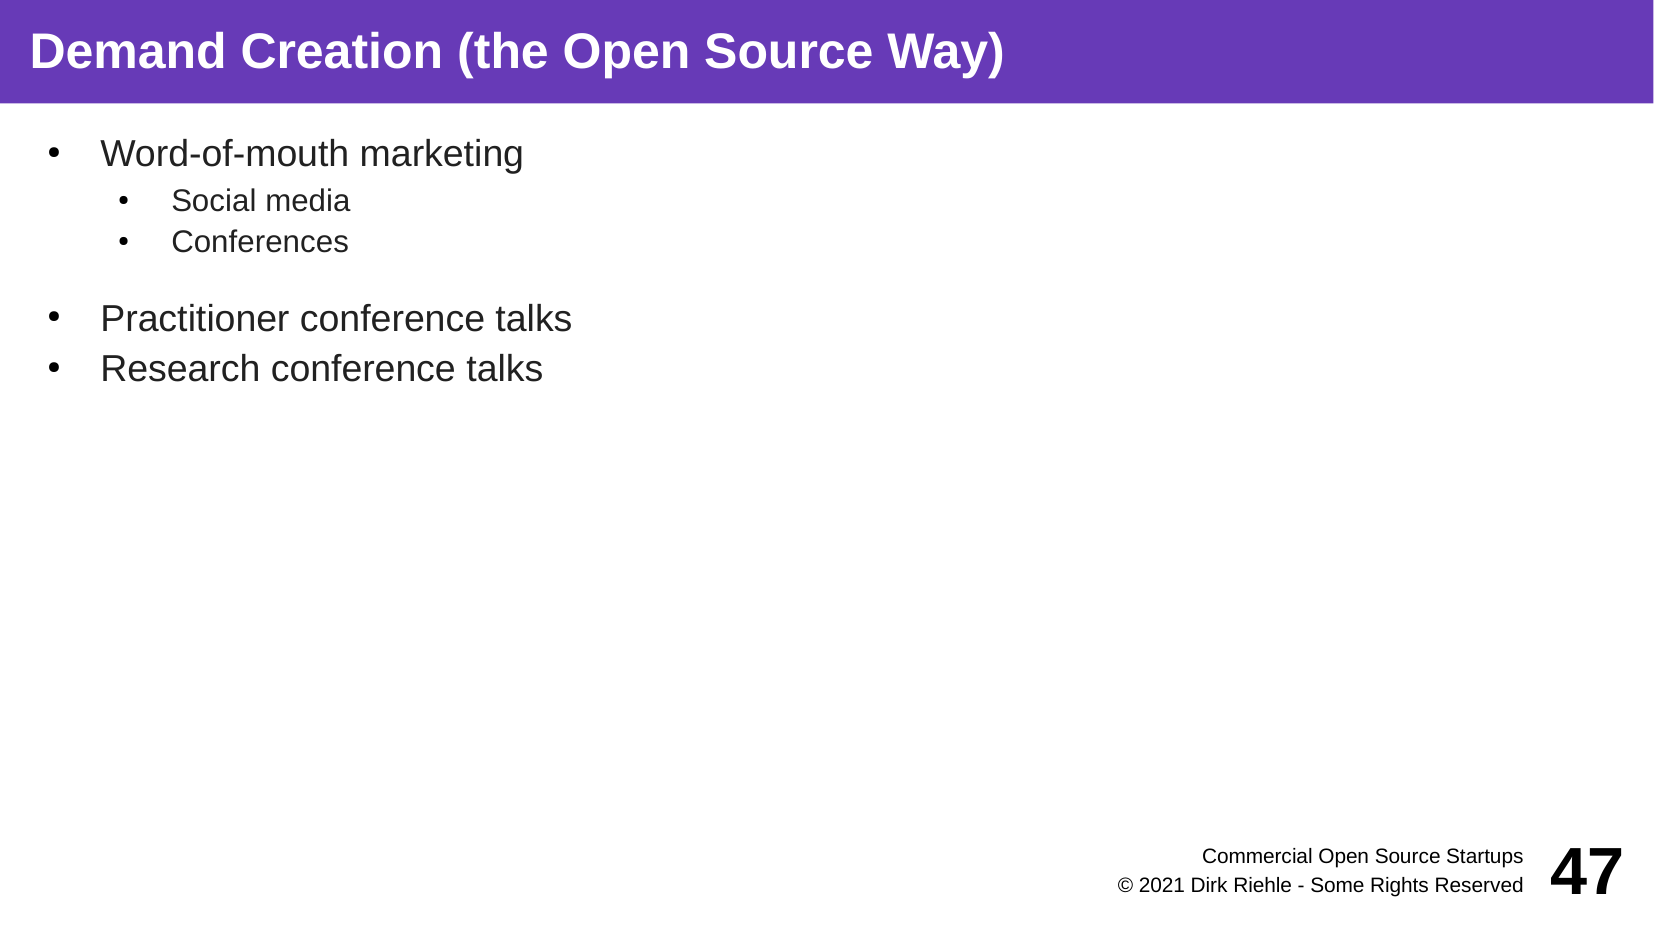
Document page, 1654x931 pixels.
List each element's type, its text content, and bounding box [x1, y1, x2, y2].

title Demand Creation (the Open Source Way) [0, 0, 1654, 104]
list Word-of-mouth marketing Social media Conferences Practitioner conference talks Research conference talks [29, 132, 1625, 813]
